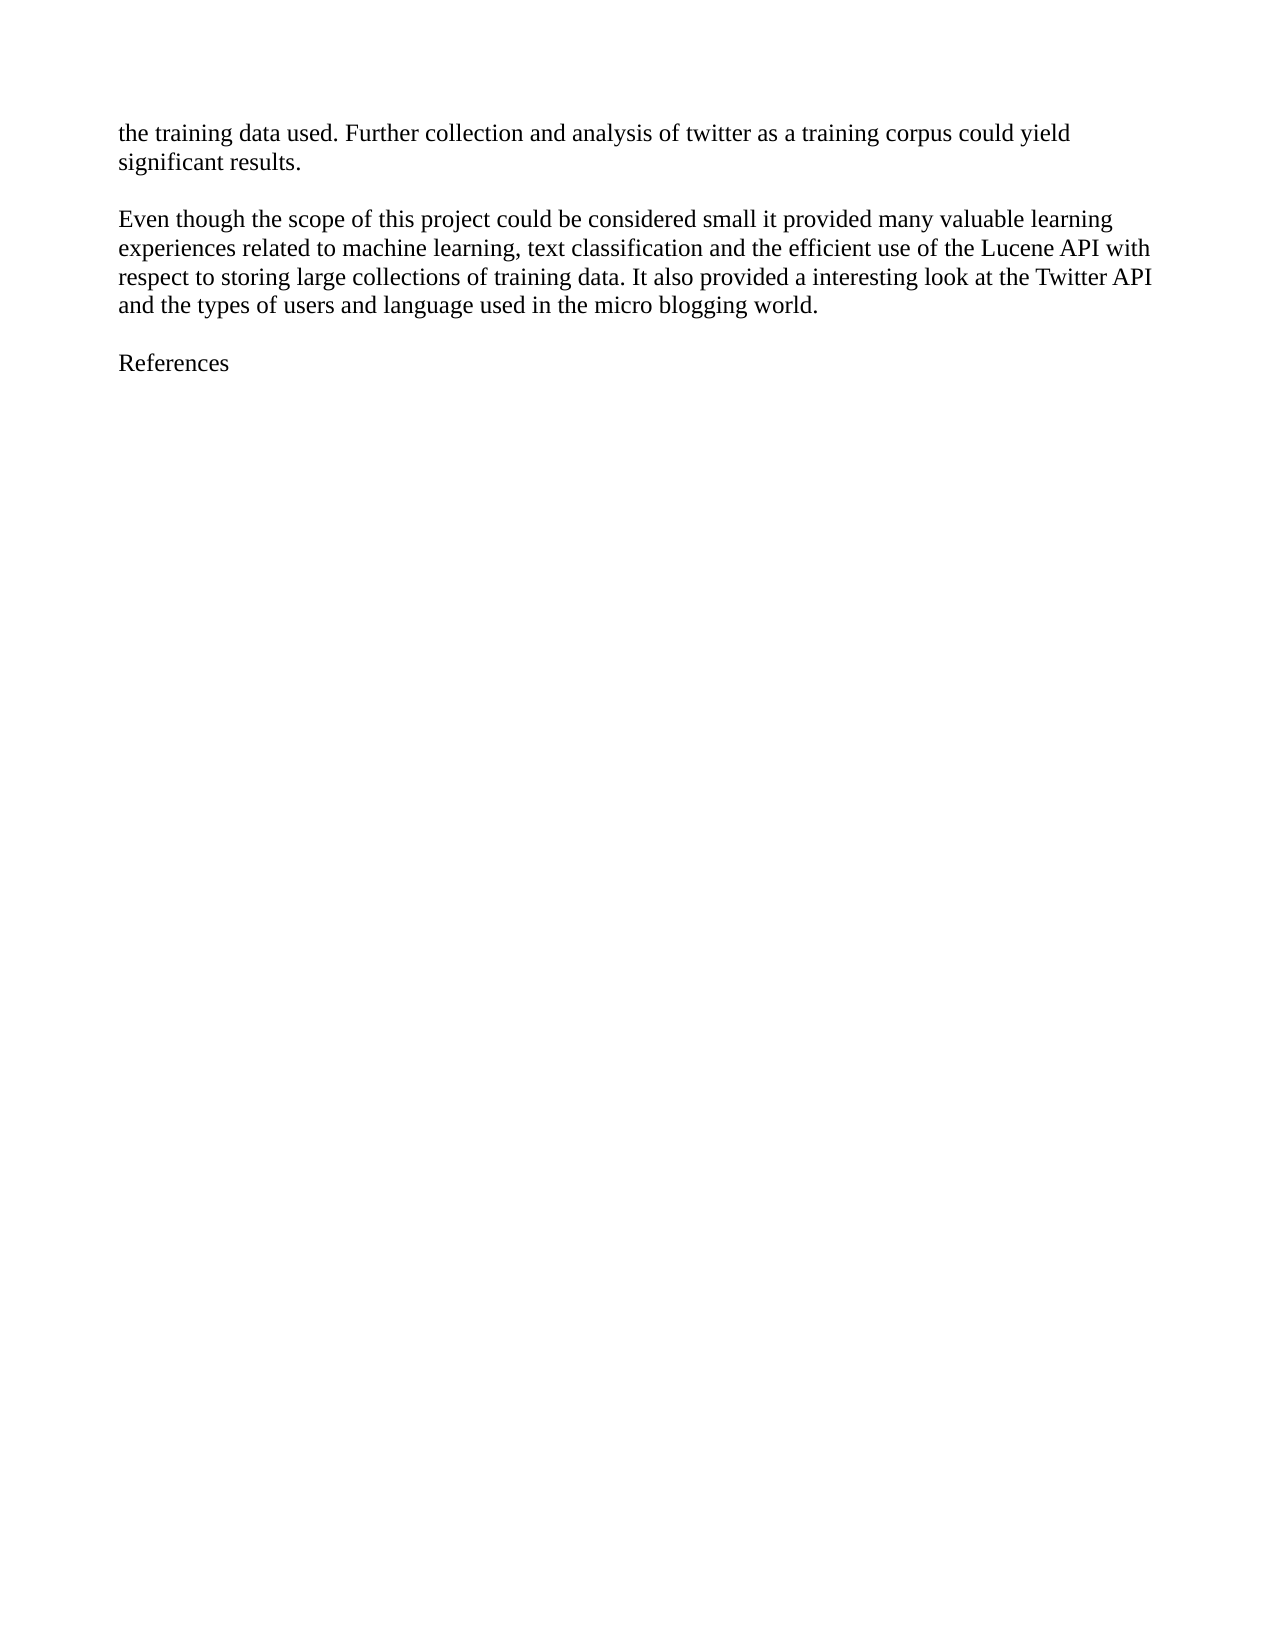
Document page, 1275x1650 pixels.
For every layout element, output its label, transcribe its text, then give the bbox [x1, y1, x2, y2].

text Even though the scope of this project could be considered small it provided many valuable learning experiences related to machine learning, text classification and the efficient use of the Lucene API with respect to storing large collections of training data. It also provided a interesting look at the Twitter API and the types of users and language used in the micro blogging world. [118, 204, 1157, 319]
text References [118, 348, 1157, 377]
text the training data used. Further collection and analysis of twitter as a training corpus could yield significant results. [118, 118, 1157, 176]
